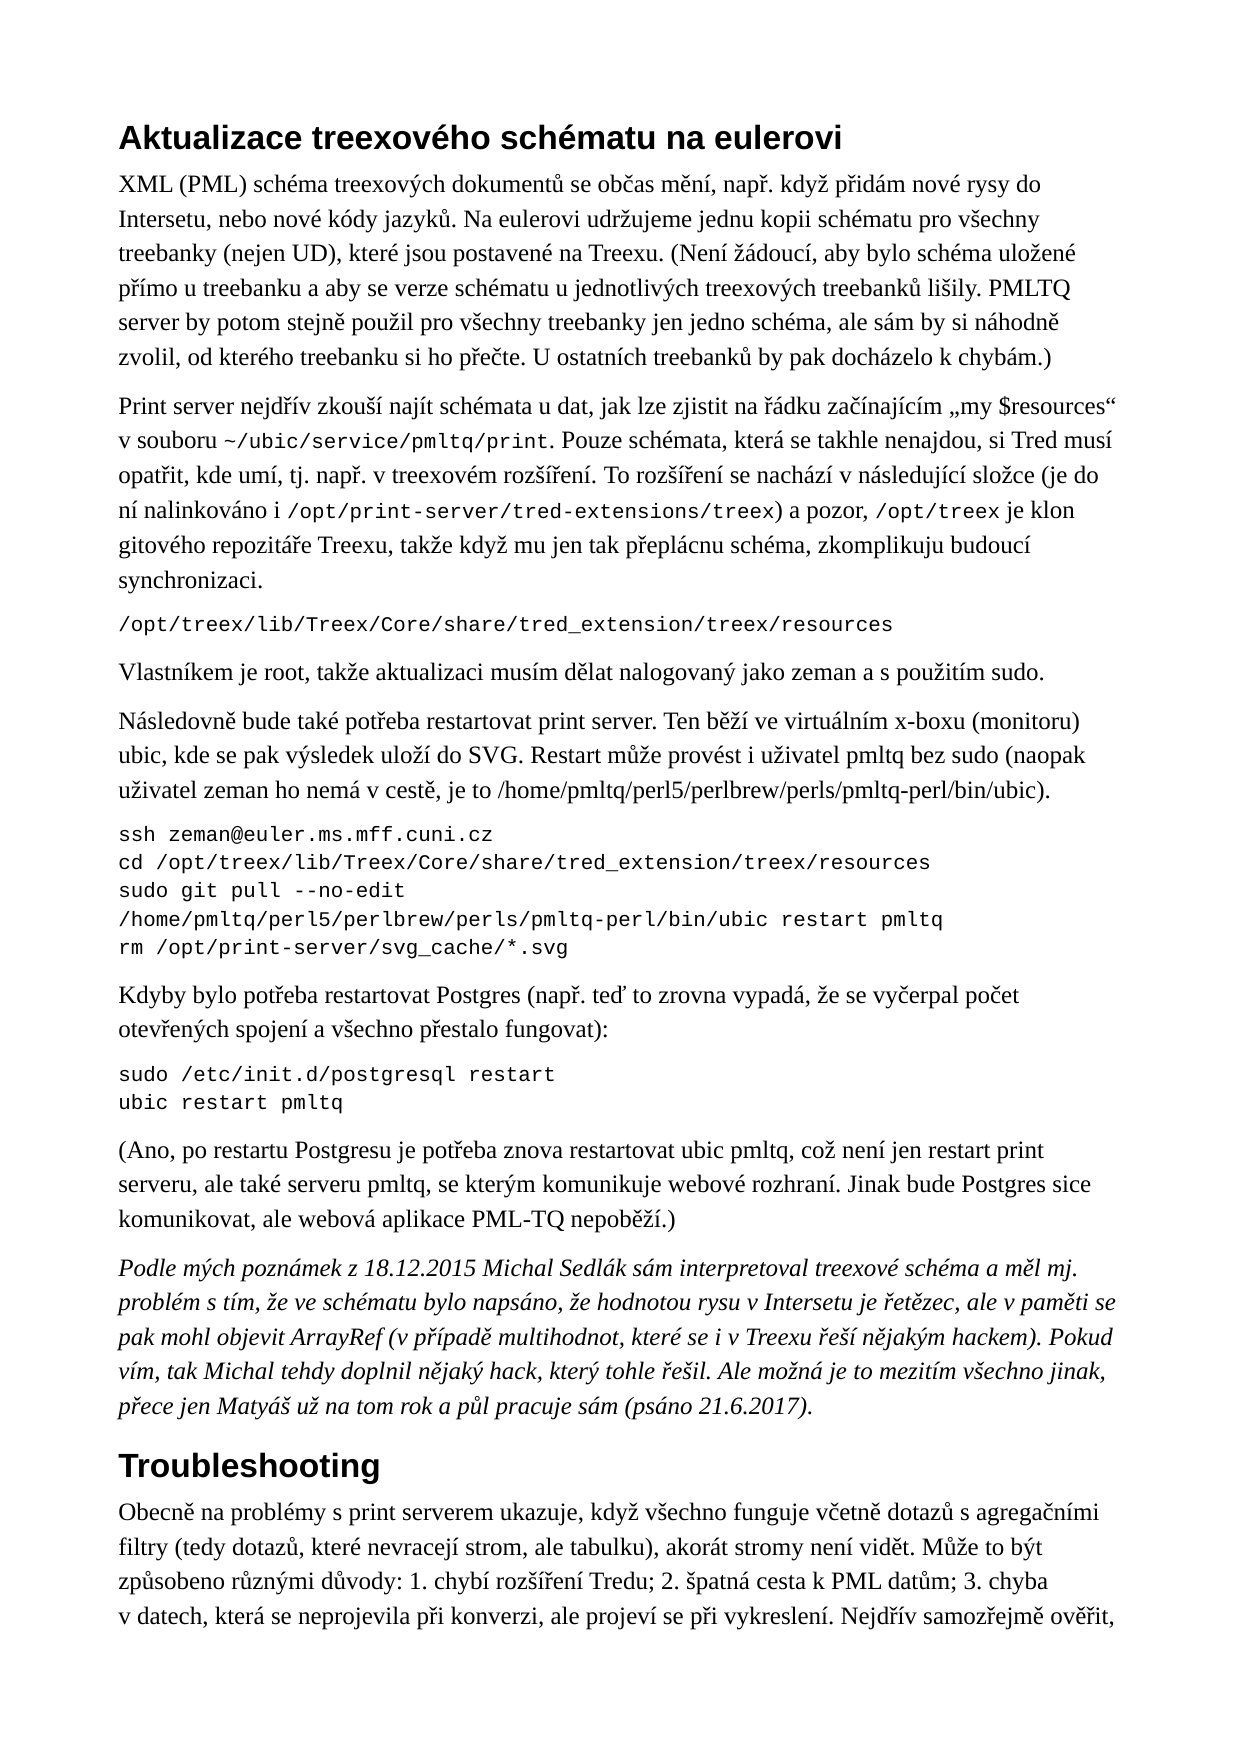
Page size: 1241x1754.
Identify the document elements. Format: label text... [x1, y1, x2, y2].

subtitle Troubleshooting [118, 1446, 1122, 1485]
text XML (PML) schéma treexových dokumentů se občas mění, např. když přidám nové rysy do Intersetu, nebo nové kódy jazyků. Na eulerovi udržujeme jednu kopii schématu pro všechny treebanky (nejen UD), které jsou postavené na Treexu. (Není žádoucí, aby bylo schéma uložené přímo u treebanku a aby se verze schématu u jednotlivých treexových treebanků lišily. PMLTQ server by potom stejně použil pro všechny treebanky jen jedno schéma, ale sám by si náhodně zvolil, od kterého treebanku si ho přečte. U ostatních treebanků by pak docházelo k chybám.) [118, 169, 1122, 370]
text /opt/treex/lib/Treex/Core/share/tred_extension/treex/resources [118, 614, 1122, 637]
subtitle Aktualizace treexového schématu na eulerovi [118, 118, 1122, 157]
text ssh zeman@euler.ms.mff.cuni.cz cd /opt/treex/lib/Treex/Core/share/tred_extension/treex/resources sudo git pull --no-edit /home/pmltq/perl5/perlbrew/perls/pmltq-perl/bin/ubic restart pmltq rm /opt/print-server/svg_cache/*.svg [118, 824, 1122, 961]
text Následovně bude také potřeba restartovat print server. Ten běží ve virtuálním x-boxu (monitoru) ubic, kde se pak výsledek uloží do SVG. Restart může provést i uživatel pmltq bez sudo (naopak uživatel zeman ho nemá v cestě, je to /home/pmltq/perl5/perlbrew/perls/pmltq-perl/bin/ubic). [118, 706, 1122, 803]
text Vlastníkem je root, takže aktualizaci musím dělat nalogovaný jako zeman a s použitím sudo. [118, 657, 1122, 686]
text Print server nejdřív zkouší najít schémata u dat, jak lze zjistit na řádku začínajícím „my $resources“ v souboru ~/ubic/service/pmltq/print. Pouze schémata, která se takhle nenajdou, si Tred musí opatřit, kde umí, tj. např. v treexovém rozšíření. To rozšíření se nachází v následující složce (je do ní nalinkováno i /opt/print-server/tred-extensions/treex) a pozor, /opt/treex je klon gitového repozitáře Treexu, takže když mu jen tak přeplácnu schéma, zkomplikuju budoucí synchronizaci. [118, 391, 1122, 593]
text Kdyby bylo potřeba restartovat Postgres (např. teď to zrovna vypadá, že se vyčerpal počet otevřených spojení a všechno přestalo fungovat): [118, 980, 1122, 1043]
text Podle mých poznámek z 18.12.2015 Michal Sedlák sám interpretoval treexové schéma a měl mj. problém s tím, že ve schématu bylo napsáno, že hodnotou rysu v Intersetu je řetězec, ale v paměti se pak mohl objevit ArrayRef (v případě multihodnot, které se i v Treexu řeší nějakým hackem). Pokud vím, tak Michal tehdy doplnil nějaký hack, který tohle řešil. Ale možná je to mezitím všechno jinak, přece jen Matyáš už na tom rok a půl pracuje sám (psáno 21.6.2017). [118, 1253, 1122, 1419]
text Obecně na problémy s print serverem ukazuje, když všechno funguje včetně dotazů s agregačními filtry (tedy dotazů, které nevracejí strom, ale tabulku), akorát stromy není vidět. Může to být způsobeno různými důvody: 1. chybí rozšíření Tredu; 2. špatná cesta k PML datům; 3. chyba v datech, která se neprojevila při konverzi, ale projeví se při vykreslení. Nejdřív samozřejmě ověřit, [118, 1497, 1122, 1629]
text (Ano, po restartu Postgresu je potřeba znova restartovat ubic pmltq, což není jen restart print serveru, ale také serveru pmltq, se kterým komunikuje webové rozhraní. Jinak bude Postgres sice komunikovat, ale webová aplikace PML-TQ nepoběží.) [118, 1135, 1122, 1233]
text sudo /etc/init.d/postgresql restart ubic restart pmltq [118, 1064, 1122, 1116]
